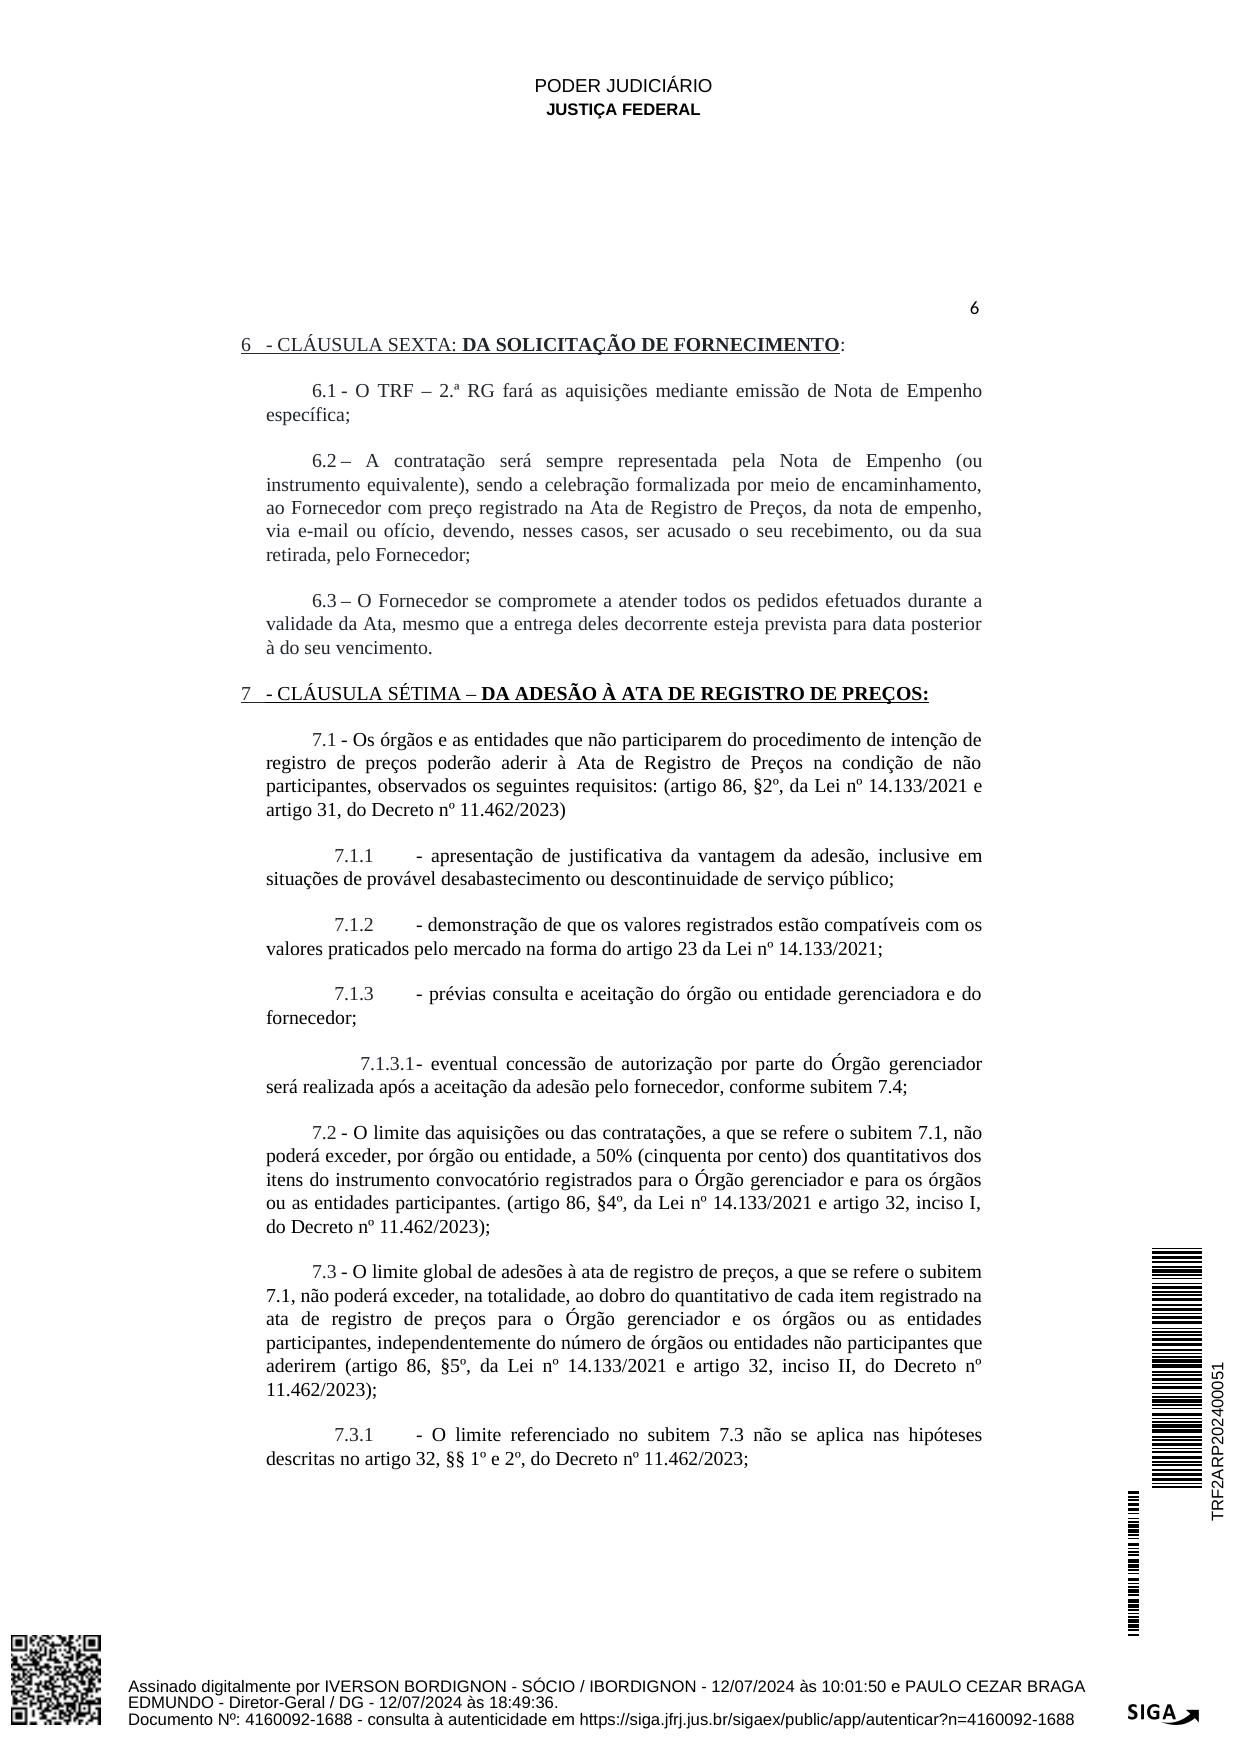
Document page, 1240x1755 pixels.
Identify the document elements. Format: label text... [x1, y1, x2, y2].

text 6 [266, 296, 983, 319]
list - prévias consulta e aceitação do órgão ou entidade gerenciadora e do fornecedor; [266, 982, 983, 1028]
list - Os órgãos e as entidades que não participarem do procedimento de intenção de registro de preços poderão aderir à Ata de Registro de Preços na condição de não participantes, observados os seguintes requisitos: (artigo 86, §2º, da Lei nº 14.133/2021 e artigo 31, do Decreto nº 11.462/2023) [266, 728, 983, 821]
list - eventual concessão de autorização por parte do Órgão gerenciador será realizada após a aceitação da adesão pelo fornecedor, conforme subitem 7.4; [266, 1052, 983, 1098]
list - apresentação de justificativa da vantagem da adesão, inclusive em situações de provável desabastecimento ou descontinuidade de serviço público; [266, 844, 983, 890]
list - CLÁUSULA SÉTIMA – DA ADESÃO À ATA DE REGISTRO DE PREÇOS: [241, 682, 987, 705]
list - CLÁUSULA SEXTA: DA SOLICITAÇÃO DE FORNECIMENTO: [241, 333, 987, 356]
list - O TRF – 2.ª RG fará as aquisições mediante emissão de Nota de Empenho específica; [266, 379, 983, 426]
list - O limite das aquisições ou das contratações, a que se refere o subitem 7.1, não poderá exceder, por órgão ou entidade, a 50% (cinquenta por cento) dos quantitativos dos itens do instrumento convocatório registrados para o Órgão gerenciador e para os órgãos ou as entidades participantes. (artigo 86, §4º, da Lei nº 14.133/2021 e artigo 32, inciso I, do Decreto nº 11.462/2023); [266, 1121, 983, 1237]
list - O limite global de adesões à ata de registro de preços, a que se refere o subitem 7.1, não poderá exceder, na totalidade, ao dobro do quantitativo de cada item registrado na ata de registro de preços para o Órgão gerenciador e os órgãos ou as entidades participantes, independentemente do número de órgãos ou entidades não participantes que aderirem (artigo 86, §5º, da Lei nº 14.133/2021 e artigo 32, inciso II, do Decreto nº 11.462/2023); [266, 1260, 983, 1400]
list – O Fornecedor se compromete a atender todos os pedidos efetuados durante a validade da Ata, mesmo que a entrega deles decorrente esteja prevista para data posterior à do seu vencimento. [266, 589, 983, 659]
list – A contratação será sempre representada pela Nota de Empenho (ou instrumento equivalente), sendo a celebração formalizada por meio de encaminhamento, ao Fornecedor com preço registrado na Ata de Registro de Preços, da nota de empenho, via e-mail ou ofício, devendo, nesses casos, ser acusado o seu recebimento, ou da sua retirada, pelo Fornecedor; [266, 449, 983, 566]
list - O limite referenciado no subitem 7.3 não se aplica nas hipóteses descritas no artigo 32, §§ 1º e 2º, do Decreto nº 11.462/2023; [266, 1423, 983, 1470]
list - demonstração de que os valores registrados estão compatíveis com os valores praticados pelo mercado na forma do artigo 23 da Lei nº 14.133/2021; [266, 913, 983, 959]
